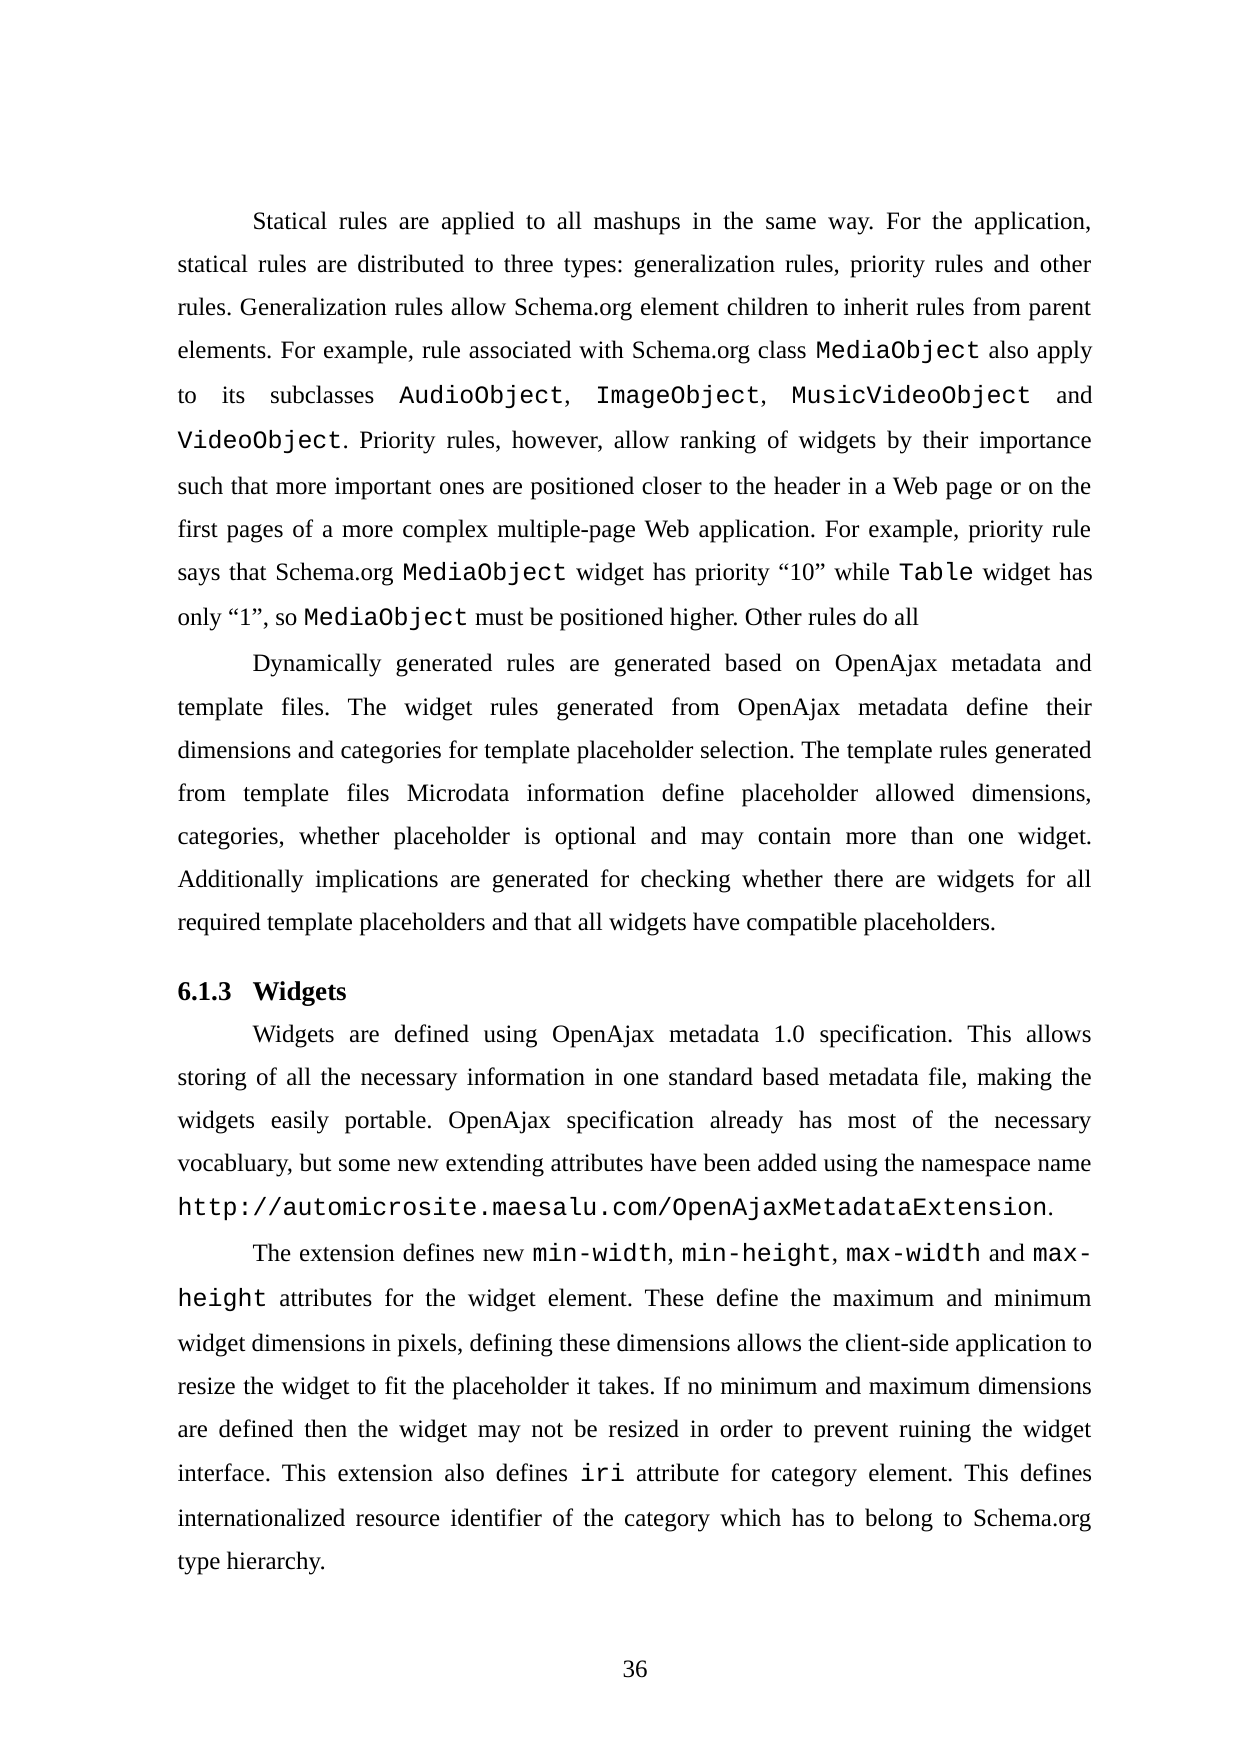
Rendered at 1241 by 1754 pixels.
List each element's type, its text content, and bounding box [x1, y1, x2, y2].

text Dynamically generated rules are generated based on OpenAjax metadata and template files. The widget rules generated from OpenAjax metadata define their dimensions and categories for template placeholder selection. The template rules generated from template files Microdata information define placeholder allowed dimensions, categories, whether placeholder is optional and may contain more than one widget. Additionally implications are generated for checking whether there are widgets for all required template placeholders and that all widgets have compatible placeholders. [177, 648, 1093, 936]
text The extension defines new min-width, min-height, max-width and max-height attributes for the widget element. These define the maximum and minimum widget dimensions in pixels, defining these dimensions allows the client-side application to resize the widget to fit the placeholder it takes. If no minimum and maximum dimensions are defined then the widget may not be resized in order to prevent ruining the widget interface. This extension also defines iri attribute for category element. This defines internationalized resource identifier of the category which has to belong to Schema.org type hierarchy. [177, 1238, 1093, 1575]
text Statical rules are applied to all mashups in the same way. For the application, statical rules are distributed to three types: generalization rules, priority rules and other rules. Generalization rules allow Schema.org element children to inherit rules from parent elements. For example, rule associated with Schema.org class MediaObject also apply to its subclasses AudioObject, ImageObject, MusicVideoObject and VideoObject. Priority rules, however, allow ranking of widgets by their importance such that more important ones are positioned closer to the header in a Web page or on the first pages of a more complex multiple-page Web application. For example, priority rule says that Schema.org MediaObject widget has priority “10” while Table widget has only “1”, so MediaObject must be positioned higher. Other rules do all [177, 206, 1093, 633]
subtitle Widgets [177, 975, 1093, 1007]
text Widgets are defined using OpenAjax metadata 1.0 specification. This allows storing of all the necessary information in one standard based metadata file, making the widgets easily portable. OpenAjax specification already has most of the necessary vocabluary, but some new extending attributes have been added using the namespace name http://automicrosite.maesalu.com/OpenAjaxMetadataExtension. [177, 1019, 1093, 1222]
